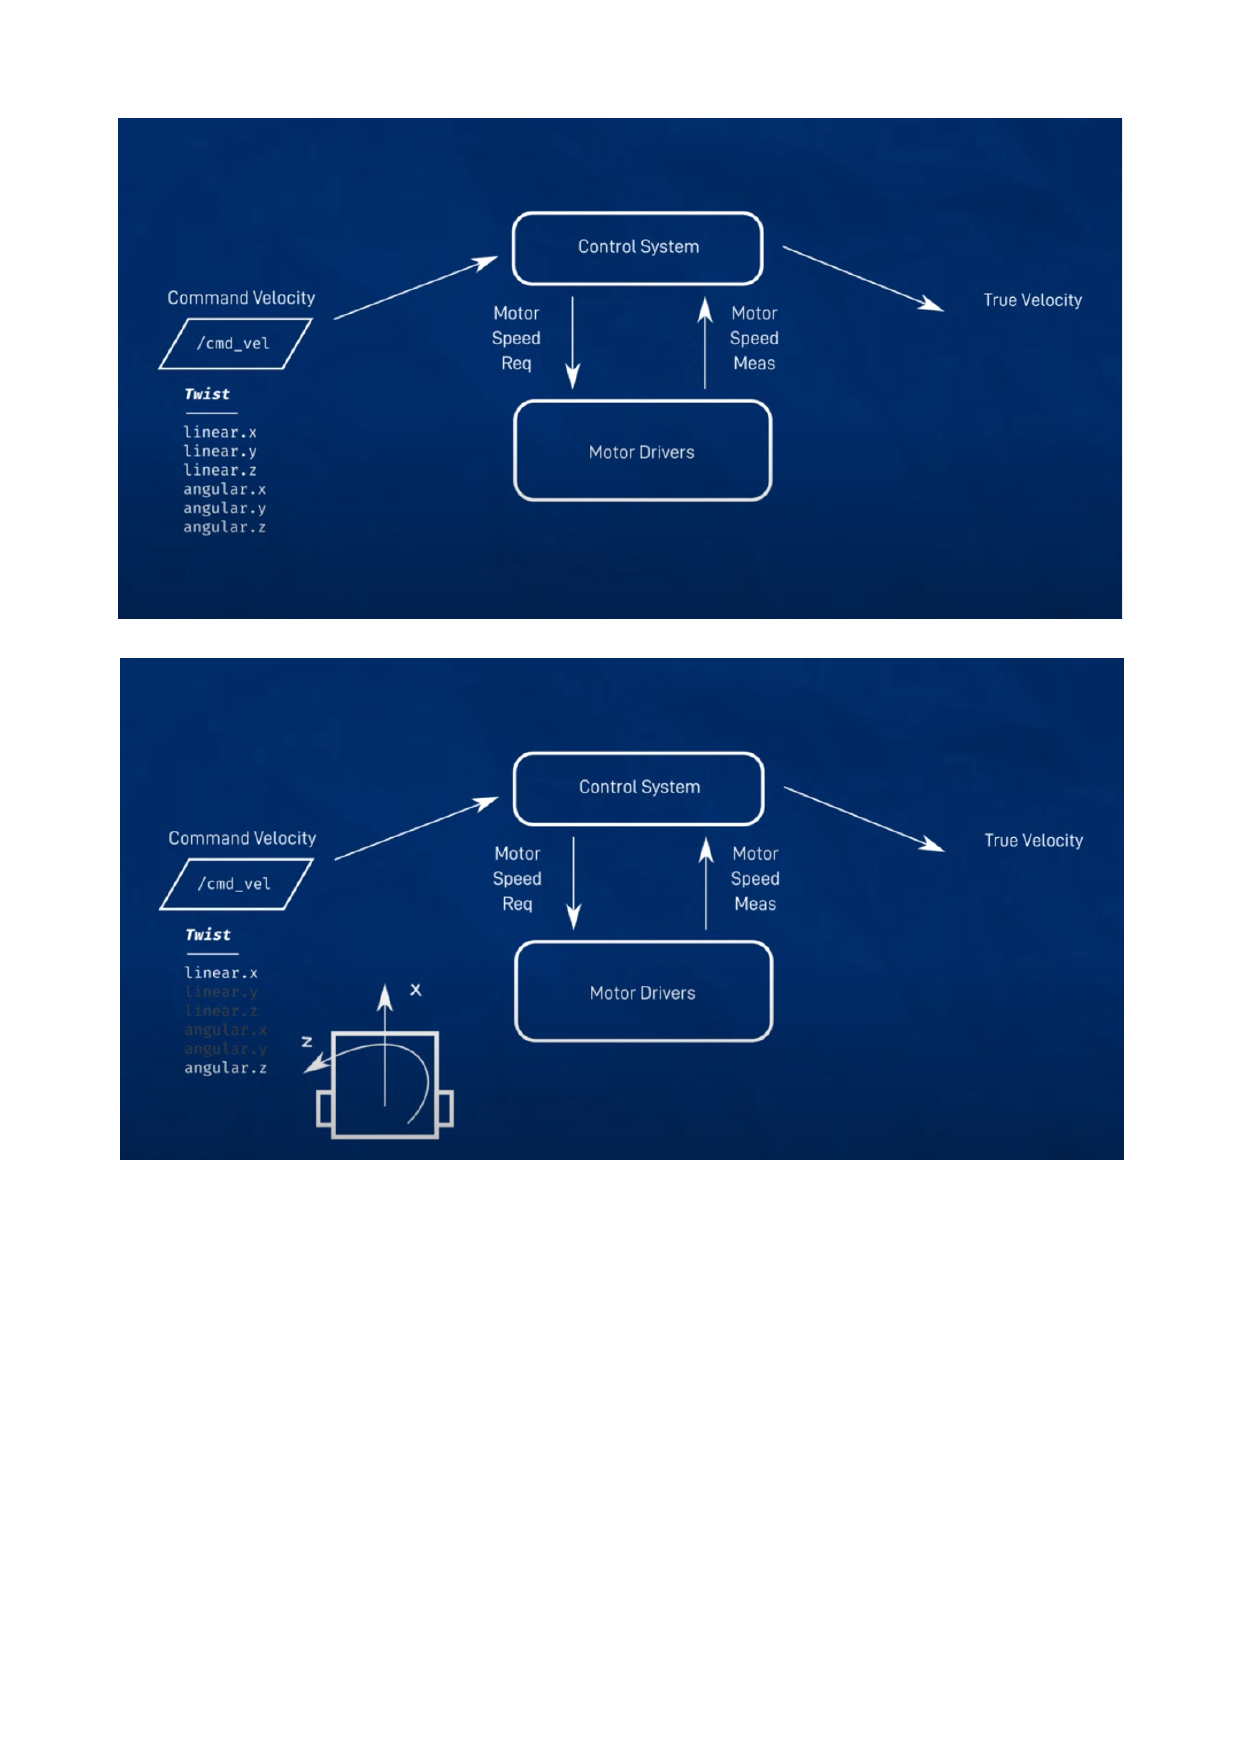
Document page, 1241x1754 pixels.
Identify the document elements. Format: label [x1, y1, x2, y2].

picture [120, 658, 1124, 1160]
picture [118, 118, 1123, 619]
